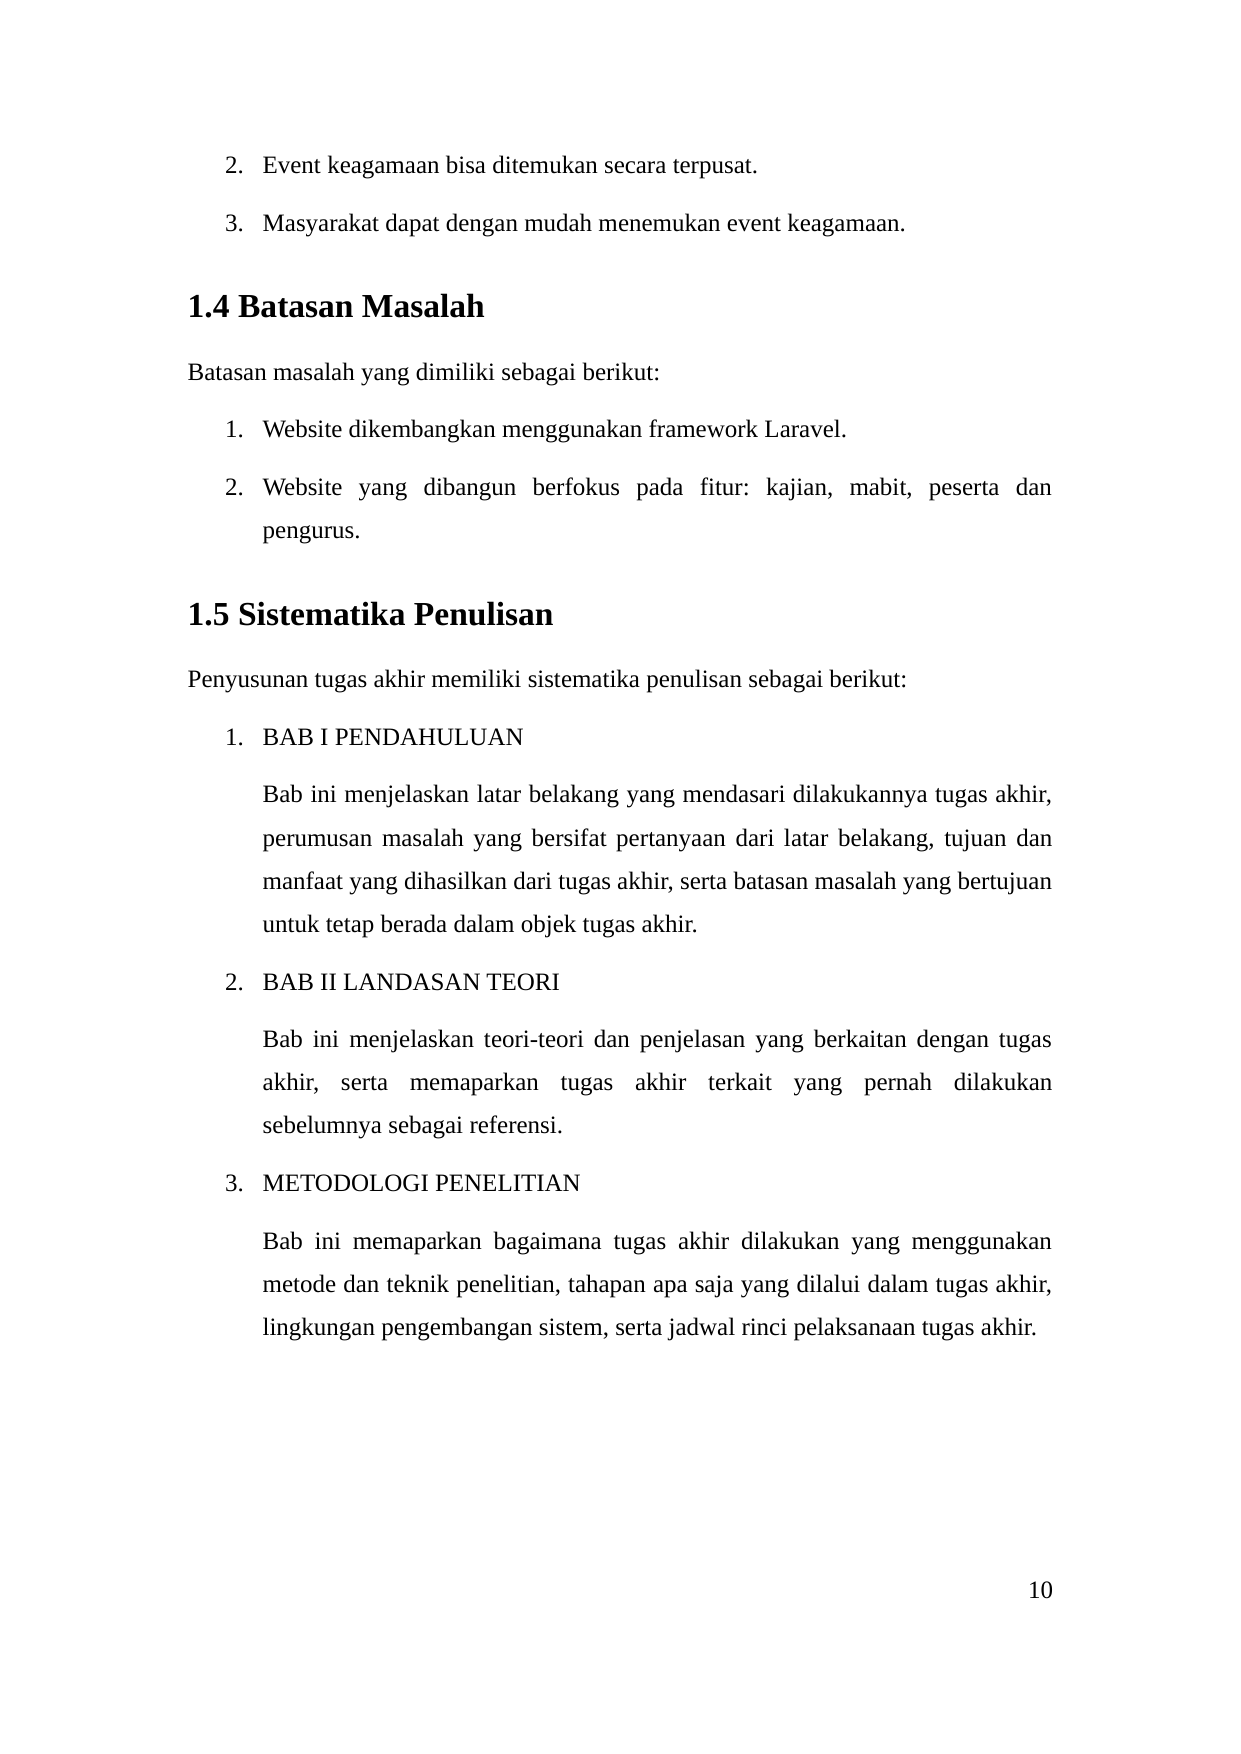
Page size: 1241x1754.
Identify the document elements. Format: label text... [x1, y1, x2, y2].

list Bab ini menjelaskan teori-teori dan penjelasan yang berkaitan dengan tugas akhir, serta memaparkan tugas akhir terkait yang pernah dilakukan sebelumnya sebagai referensi. [225, 1024, 1053, 1139]
list Bab ini memaparkan bagaimana tugas akhir dilakukan yang menggunakan metode dan teknik penelitian, tahapan apa saja yang dilalui dalam tugas akhir, lingkungan pengembangan sistem, serta jadwal rinci pelaksanaan tugas akhir. [225, 1226, 1053, 1341]
list Event keagamaan bisa ditemukan secara terpusat. [225, 150, 1053, 179]
subtitle Sistematika Penulisan [187, 594, 1053, 632]
subtitle Batasan Masalah [187, 286, 1053, 325]
list Website dikembangkan menggunakan framework Laravel. [225, 414, 1053, 443]
list Masyarakat dapat dengan mudah menemukan event keagamaan. [225, 208, 1053, 236]
list METODOLOGI PENELITIAN [225, 1168, 1053, 1197]
text Penyusunan tugas akhir memiliki sistematika penulisan sebagai berikut: [187, 664, 1053, 693]
list BAB II LANDASAN TEORI [225, 967, 1053, 995]
list Website yang dibangun berfokus pada fitur: kajian, mabit, peserta dan pengurus. [225, 472, 1053, 544]
text Batasan masalah yang dimiliki sebagai berikut: [187, 357, 1053, 385]
list BAB I PENDAHULUAN [225, 722, 1053, 751]
list Bab ini menjelaskan latar belakang yang mendasari dilakukannya tugas akhir, perumusan masalah yang bersifat pertanyaan dari latar belakang, tujuan dan manfaat yang dihasilkan dari tugas akhir, serta batasan masalah yang bertujuan untuk tetap berada dalam objek tugas akhir. [225, 779, 1053, 938]
